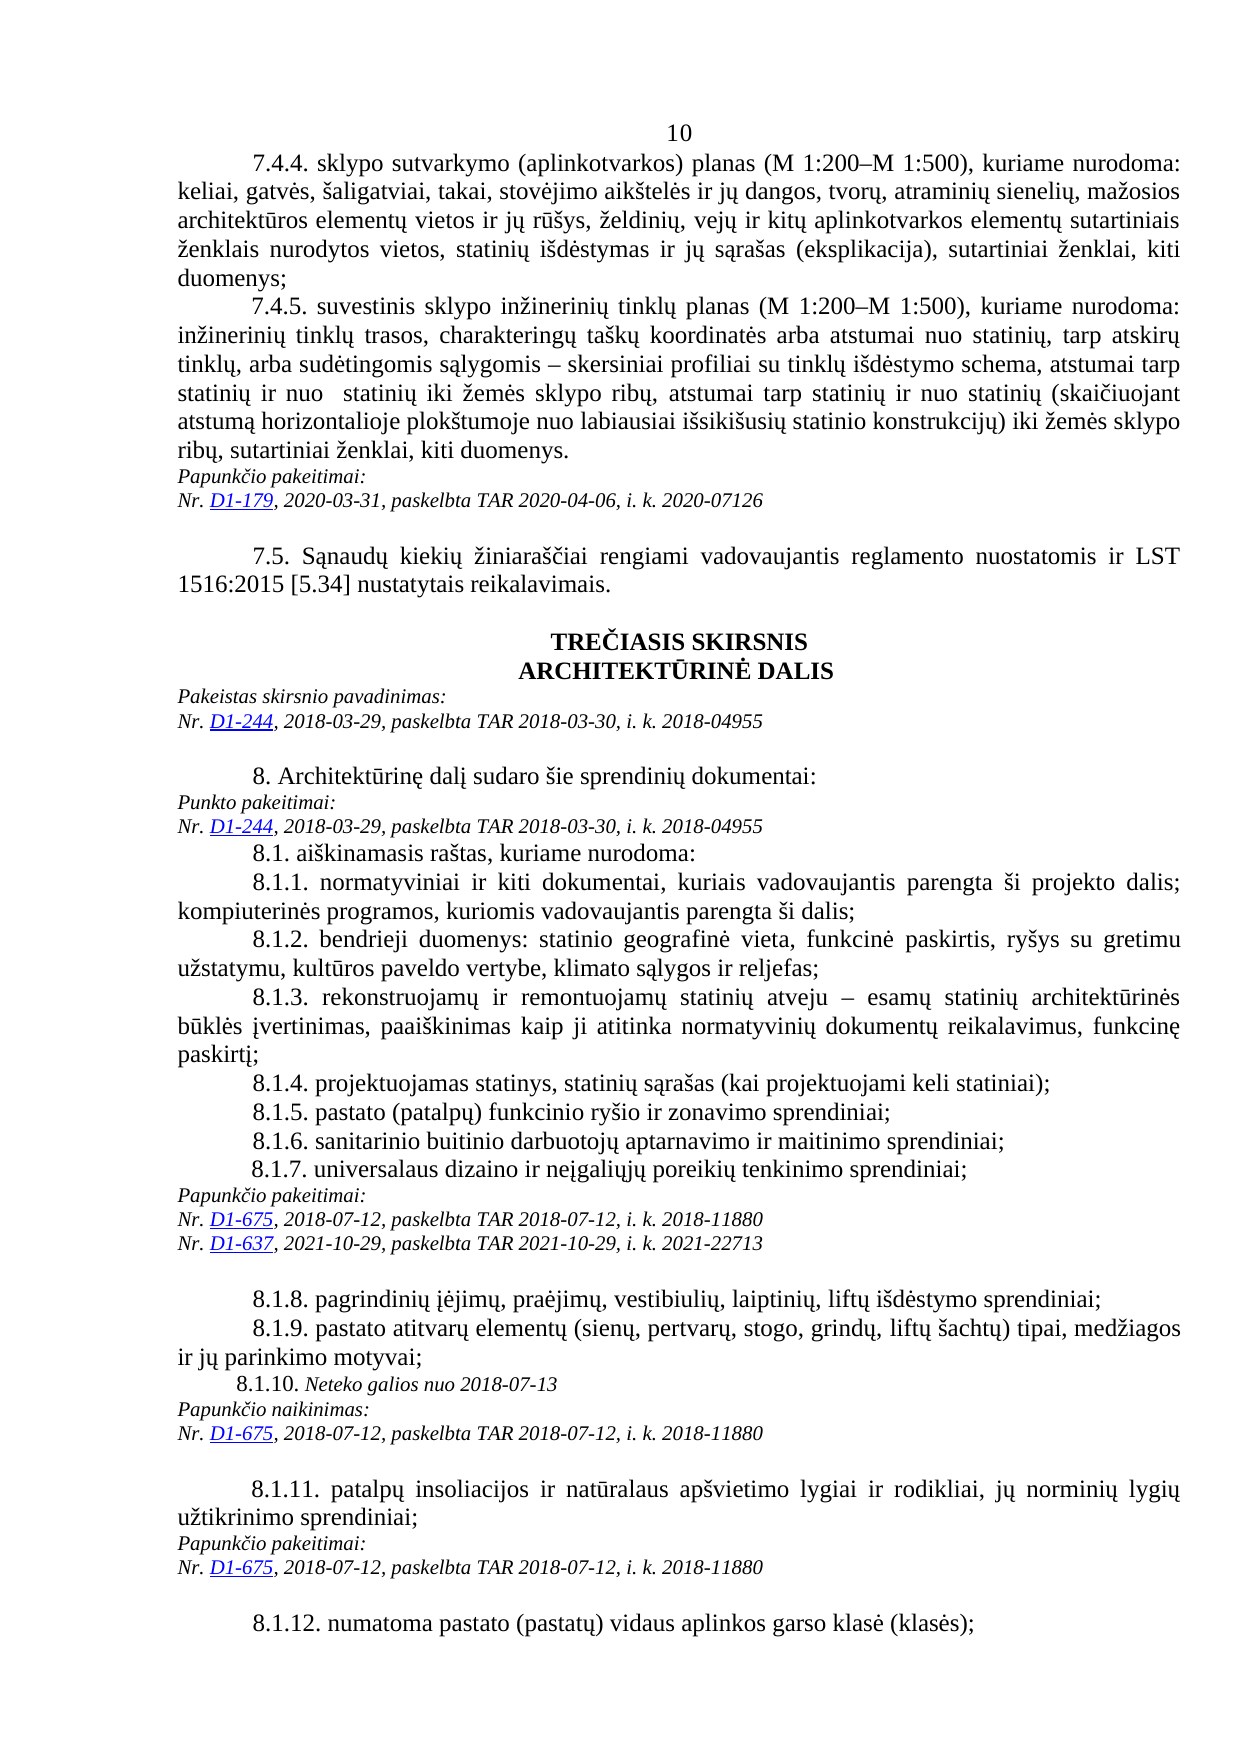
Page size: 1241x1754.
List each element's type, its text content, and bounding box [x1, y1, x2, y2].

text 7.4.5. suvestinis sklypo inžinerinių tinklų planas (M 1:200–M 1:500), kuriame nurodoma: inžinerinių tinklų trasos, charakteringų taškų koordinatės arba atstumai nuo statinių, tarp atskirų tinklų, arba sudėtingomis sąlygomis – skersiniai profiliai su tinklų išdėstymo schema, atstumai tarp statinių ir nuo statinių iki žemės sklypo ribų, atstumai tarp statinių ir nuo statinių (skaičiuojant atstumą horizontalioje plokštumoje nuo labiausiai išsikišusių statinio konstrukcijų) iki žemės sklypo ribų, sutartiniai ženklai, kiti duomenys. [177, 291, 1181, 464]
text ARCHITEKTŪRINĖ DALIS [177, 656, 1181, 684]
text Papunkčio naikinimas: [177, 1397, 1181, 1421]
text 7.4.4. sklypo sutvarkymo (aplinkotvarkos) planas (M 1:200–M 1:500), kuriame nurodoma: keliai, gatvės, šaligatviai, takai, stovėjimo aikštelės ir jų dangos, tvorų, atraminių sienelių, mažosios architektūros elementų vietos ir jų rūšys, želdinių, vejų ir kitų aplinkotvarkos elementų sutartiniais ženklais nurodytos vietos, statinių išdėstymas ir jų sąrašas (eksplikacija), sutartiniai ženklai, kiti duomenys; [177, 148, 1181, 291]
text Pakeistas skirsnio pavadinimas: [177, 684, 1181, 708]
text Punkto pakeitimai: [177, 790, 1181, 814]
text Nr. D1-637, 2021-10-29, paskelbta TAR 2021-10-29, i. k. 2021-22713 [177, 1231, 1181, 1255]
text Papunkčio pakeitimai: [177, 464, 1181, 488]
text 8.1.8. pagrindinių įėjimų, praėjimų, vestibiulių, laiptinių, liftų išdėstymo sprendiniai; [177, 1284, 1181, 1313]
text 8.1.10. Neteko galios nuo 2018-07-13 [177, 1370, 1181, 1397]
text 8.1.6. sanitarinio buitinio darbuotojų aptarnavimo ir maitinimo sprendiniai; [177, 1126, 1181, 1154]
text 8.1.3. rekonstruojamų ir remontuojamų statinių atveju – esamų statinių architektūrinės būklės įvertinimas, paaiškinimas kaip ji atitinka normatyvinių dokumentų reikalavimus, funkcinę paskirtį; [177, 982, 1181, 1068]
text 7.5. Sąnaudų kiekių žiniaraščiai rengiami vadovaujantis reglamento nuostatomis ir LST 1516:2015 [5.34] nustatytais reikalavimais. [177, 541, 1181, 598]
text 8.1.11. patalpų insoliacijos ir natūralaus apšvietimo lygiai ir rodikliai, jų norminių lygių užtikrinimo sprendiniai; [177, 1474, 1181, 1531]
text 8.1.2. bendrieji duomenys: statinio geografinė vieta, funkcinė paskirtis, ryšys su gretimu užstatymu, kultūros paveldo vertybe, klimato sąlygos ir reljefas; [177, 924, 1181, 982]
text 8.1.9. pastato atitvarų elementų (sienų, pertvarų, stogo, grindų, liftų šachtų) tipai, medžiagos ir jų parinkimo motyvai; [177, 1313, 1181, 1370]
text 8.1.1. normatyviniai ir kiti dokumentai, kuriais vadovaujantis parengta ši projekto dalis; kompiuterinės programos, kuriomis vadovaujantis parengta ši dalis; [177, 867, 1181, 924]
text Papunkčio pakeitimai: [177, 1183, 1181, 1207]
text 8. Architektūrinę dalį sudaro šie sprendinių dokumentai: [177, 761, 1181, 790]
text 8.1.12. numatoma pastato (pastatų) vidaus aplinkos garso klasė (klasės); [177, 1608, 1181, 1637]
text Nr. D1-675, 2018-07-12, paskelbta TAR 2018-07-12, i. k. 2018-11880 [177, 1555, 1181, 1579]
text Nr. D1-675, 2018-07-12, paskelbta TAR 2018-07-12, i. k. 2018-11880 [177, 1207, 1181, 1231]
text 8.1. aiškinamasis raštas, kuriame nurodoma: [177, 838, 1181, 867]
text Nr. D1-179, 2020-03-31, paskelbta TAR 2020-04-06, i. k. 2020-07126 [177, 488, 1181, 512]
text Nr. D1-244, 2018-03-29, paskelbta TAR 2018-03-30, i. k. 2018-04955 [177, 814, 1181, 838]
text 8.1.5. pastato (patalpų) funkcinio ryšio ir zonavimo sprendiniai; [177, 1097, 1181, 1126]
text TREČIASIS SKIRSNIS [177, 627, 1181, 656]
text Papunkčio pakeitimai: [177, 1531, 1181, 1555]
text Nr. D1-675, 2018-07-12, paskelbta TAR 2018-07-12, i. k. 2018-11880 [177, 1421, 1181, 1445]
text 8.1.4. projektuojamas statinys, statinių sąrašas (kai projektuojami keli statiniai); [177, 1068, 1181, 1097]
text 8.1.7. universalaus dizaino ir neįgaliųjų poreikių tenkinimo sprendiniai; [177, 1154, 1181, 1183]
text Nr. D1-244, 2018-03-29, paskelbta TAR 2018-03-30, i. k. 2018-04955 [177, 708, 1181, 733]
